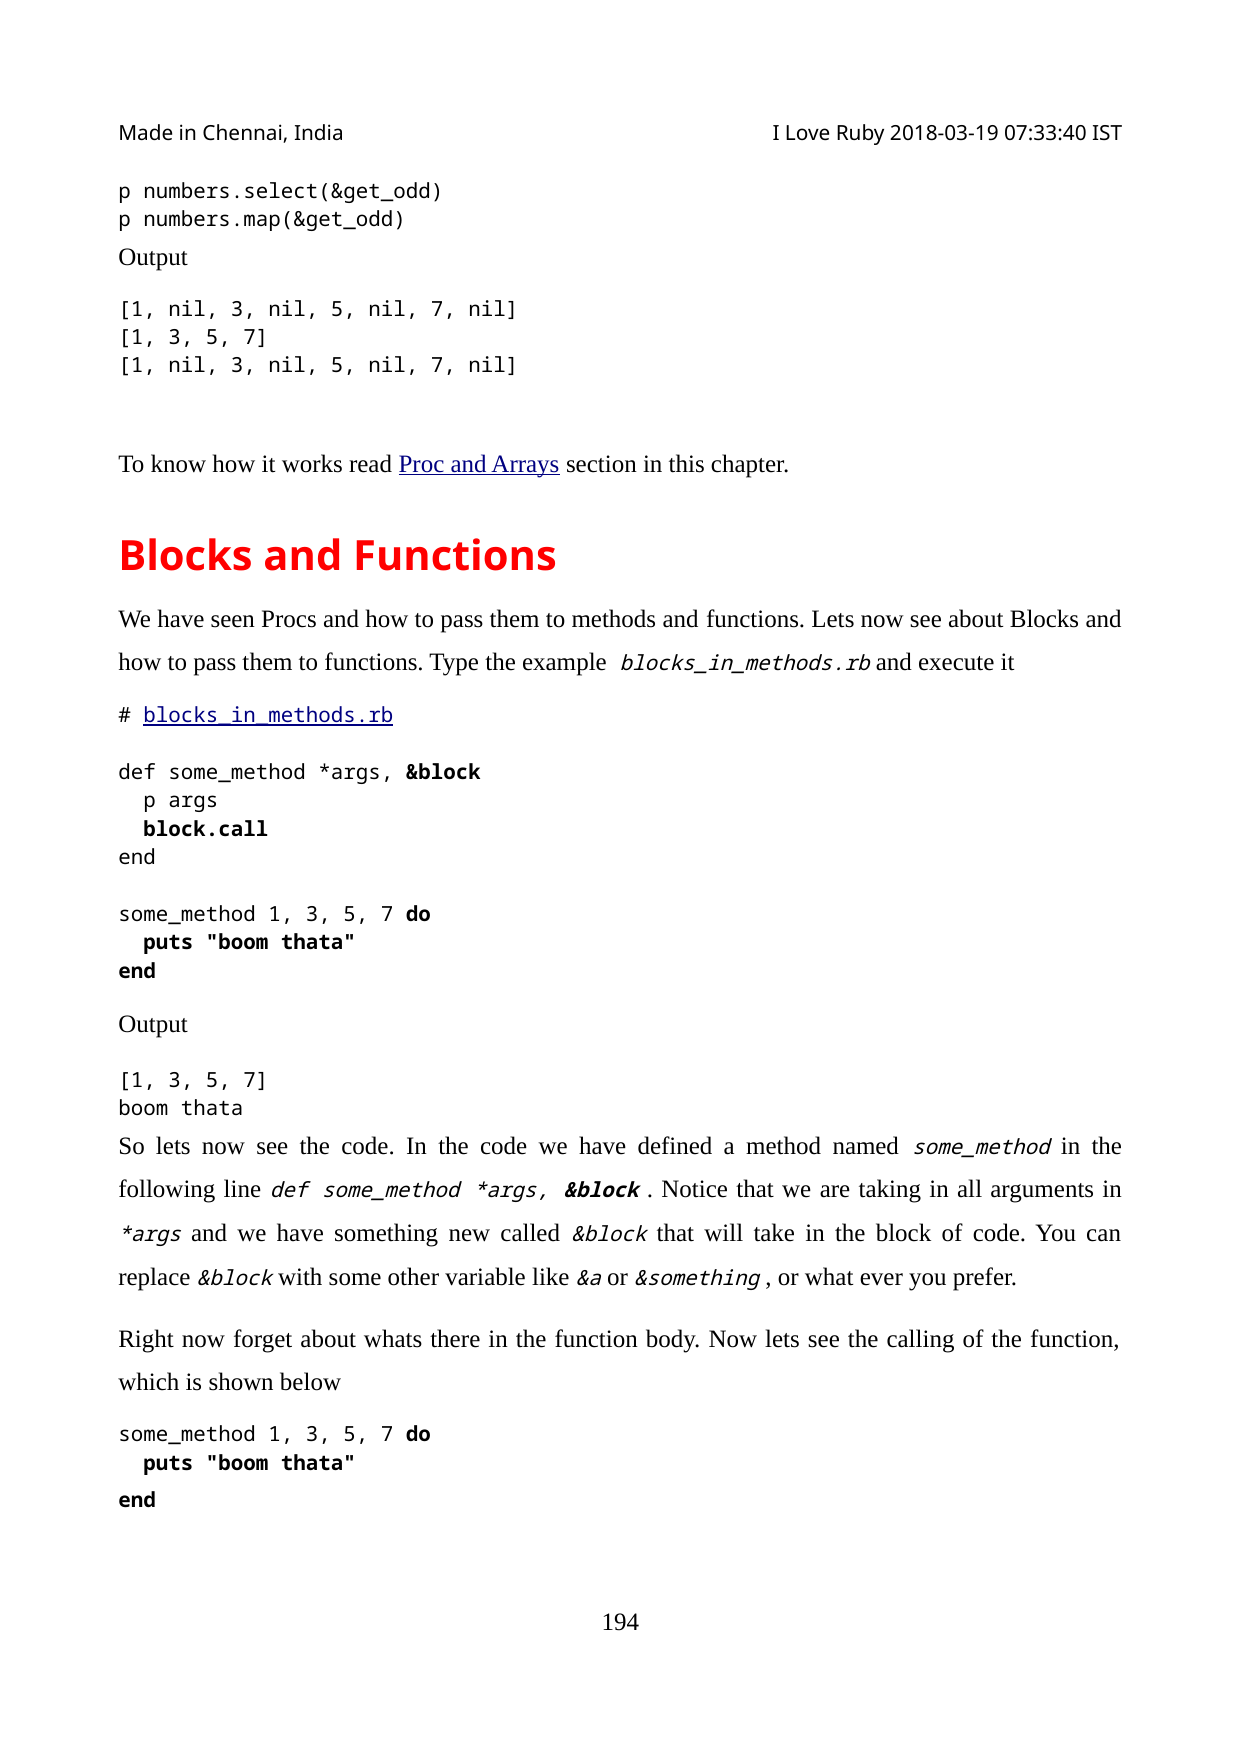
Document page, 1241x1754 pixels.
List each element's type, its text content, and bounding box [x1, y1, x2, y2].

text [1, nil, 3, nil, 5, nil, 7, nil] [118, 294, 1122, 322]
text def some_method *args, &block [118, 757, 1122, 785]
text some_method 1, 3, 5, 7 do [118, 1419, 1122, 1448]
text p numbers.select(&get_odd) [118, 176, 1122, 204]
text [1, nil, 3, nil, 5, nil, 7, nil] [118, 351, 1122, 379]
text p args [118, 785, 1122, 814]
text puts "boom thata" [118, 1448, 1122, 1476]
text Output [118, 242, 1122, 271]
text end [118, 842, 1122, 871]
text boom thata [118, 1093, 1122, 1122]
text Right now forget about whats there in the function body. Now lets see the calling of the function, which is shown below [118, 1324, 1122, 1396]
text end [118, 1485, 1122, 1513]
text p numbers.map(&get_odd) [118, 204, 1122, 233]
text [1, 3, 5, 7] [118, 1065, 1122, 1093]
text [1, 3, 5, 7] [118, 322, 1122, 351]
subtitle Blocks and Functions [118, 526, 1122, 582]
text end [118, 956, 1122, 984]
text # blocks_in_methods.rb [118, 700, 1122, 728]
text puts "boom thata" [118, 927, 1122, 956]
text We have seen Procs and how to pass them to methods and functions. Lets now see about Blocks and how to pass them to functions. Type the example blocks_in_methods.rb and execute it [118, 604, 1122, 676]
text To know how it works read Proc and Arrays section in this chapter. [118, 449, 1122, 477]
text So lets now see the code. In the code we have defined a method named some_method in the following line def some_method *args, &block . Notice that we are taking in all arguments in *args and we have something new called &block that will take in the block of code. You can replace &block with some other variable like &a or &something , or what ever you prefer. [118, 1131, 1122, 1292]
text some_method 1, 3, 5, 7 do [118, 899, 1122, 927]
text block.call [118, 814, 1122, 842]
text Output [118, 1009, 1122, 1038]
